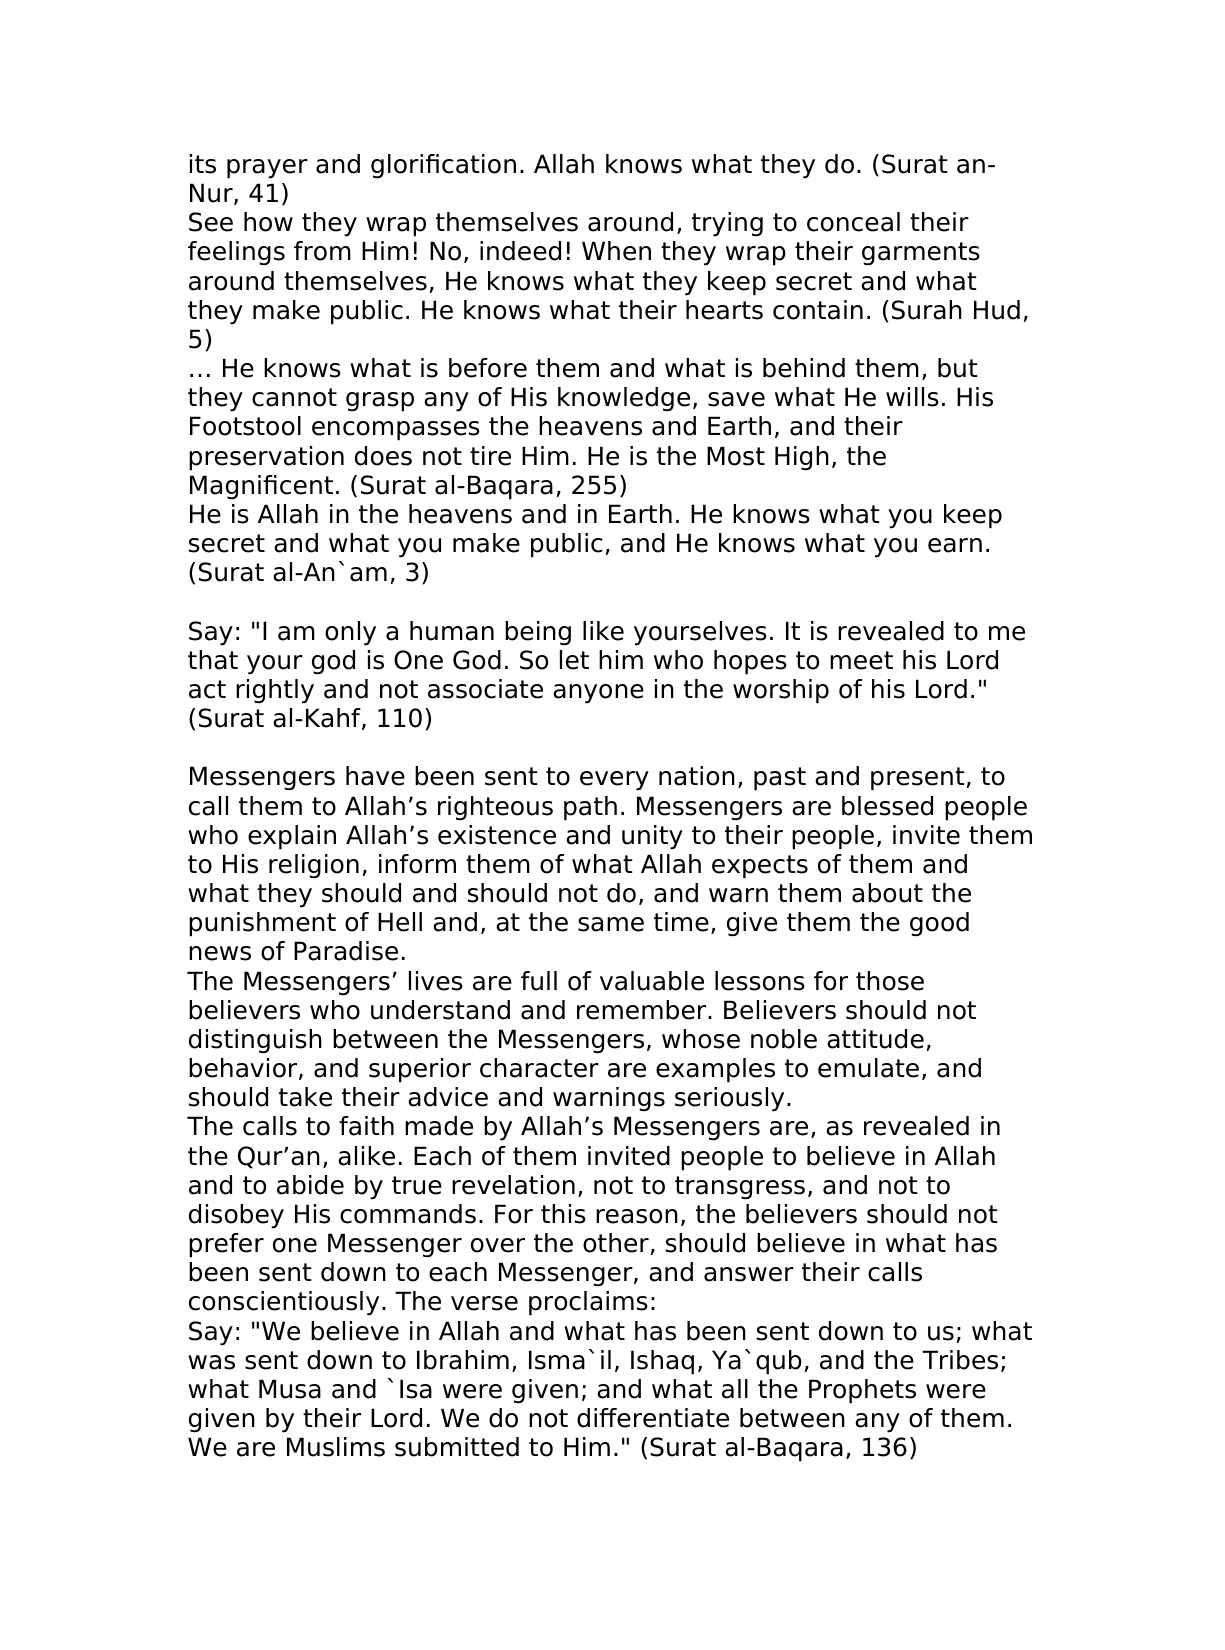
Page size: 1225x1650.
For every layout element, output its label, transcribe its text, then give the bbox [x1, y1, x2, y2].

text He is Allah in the heavens and in Earth. He knows what you keep secret and what you make public, and He knows what you earn. (Surat al-An`am, 3) [187, 500, 1037, 587]
text Messengers have been sent to every nation, past and present, to call them to Allah’s righteous path. Messengers are blessed people who explain Allah’s existence and unity to their people, invite them to His religion, inform them of what Allah expects of them and what they should and should not do, and warn them about the punishment of Hell and, at the same time, give them the good news of Paradise. [187, 762, 1037, 967]
text Say: "We believe in Allah and what has been sent down to us; what was sent down to Ibrahim, Isma`il, Ishaq, Ya`qub, and the Tribes; what Musa and `Isa were given; and what all the Prophets were given by their Lord. We do not differentiate between any of them. We are Muslims submitted to Him." (Surat al-Baqara, 136) [187, 1317, 1037, 1462]
text Say: "I am only a human being like yourselves. It is revealed to me that your god is One God. So let him who hopes to meet his Lord act rightly and not associate anyone in the worship of his Lord." (Surat al-Kahf, 110) [187, 617, 1037, 733]
text See how they wrap themselves around, trying to conceal their feelings from Him! No, indeed! When they wrap their garments around themselves, He knows what they keep secret and what they make public. He knows what their hearts contain. (Surah Hud, 5) [187, 208, 1037, 354]
text The Messengers’ lives are full of valuable lessons for those believers who understand and remember. Believers should not distinguish between the Messengers, whose noble attitude, behavior, and superior character are examples to emulate, and should take their advice and warnings seriously. [187, 967, 1037, 1112]
text The calls to faith made by Allah’s Messengers are, as revealed in the Qur’an, alike. Each of them invited people to believe in Allah and to abide by true revelation, not to transgress, and not to disobey His commands. For this reason, the believers should not prefer one Messenger over the other, should believe in what has been sent down to each Messenger, and answer their calls conscientiously. The verse proclaims: [187, 1112, 1037, 1317]
text … He knows what is before them and what is behind them, but they cannot grasp any of His knowledge, save what He wills. His Footstool encompasses the heavens and Earth, and their preservation does not tire Him. He is the Most High, the Magnificent. (Surat al-Baqara, 255) [187, 354, 1037, 500]
text its prayer and glorification. Allah knows what they do. (Surat an-Nur, 41) [187, 150, 1037, 208]
